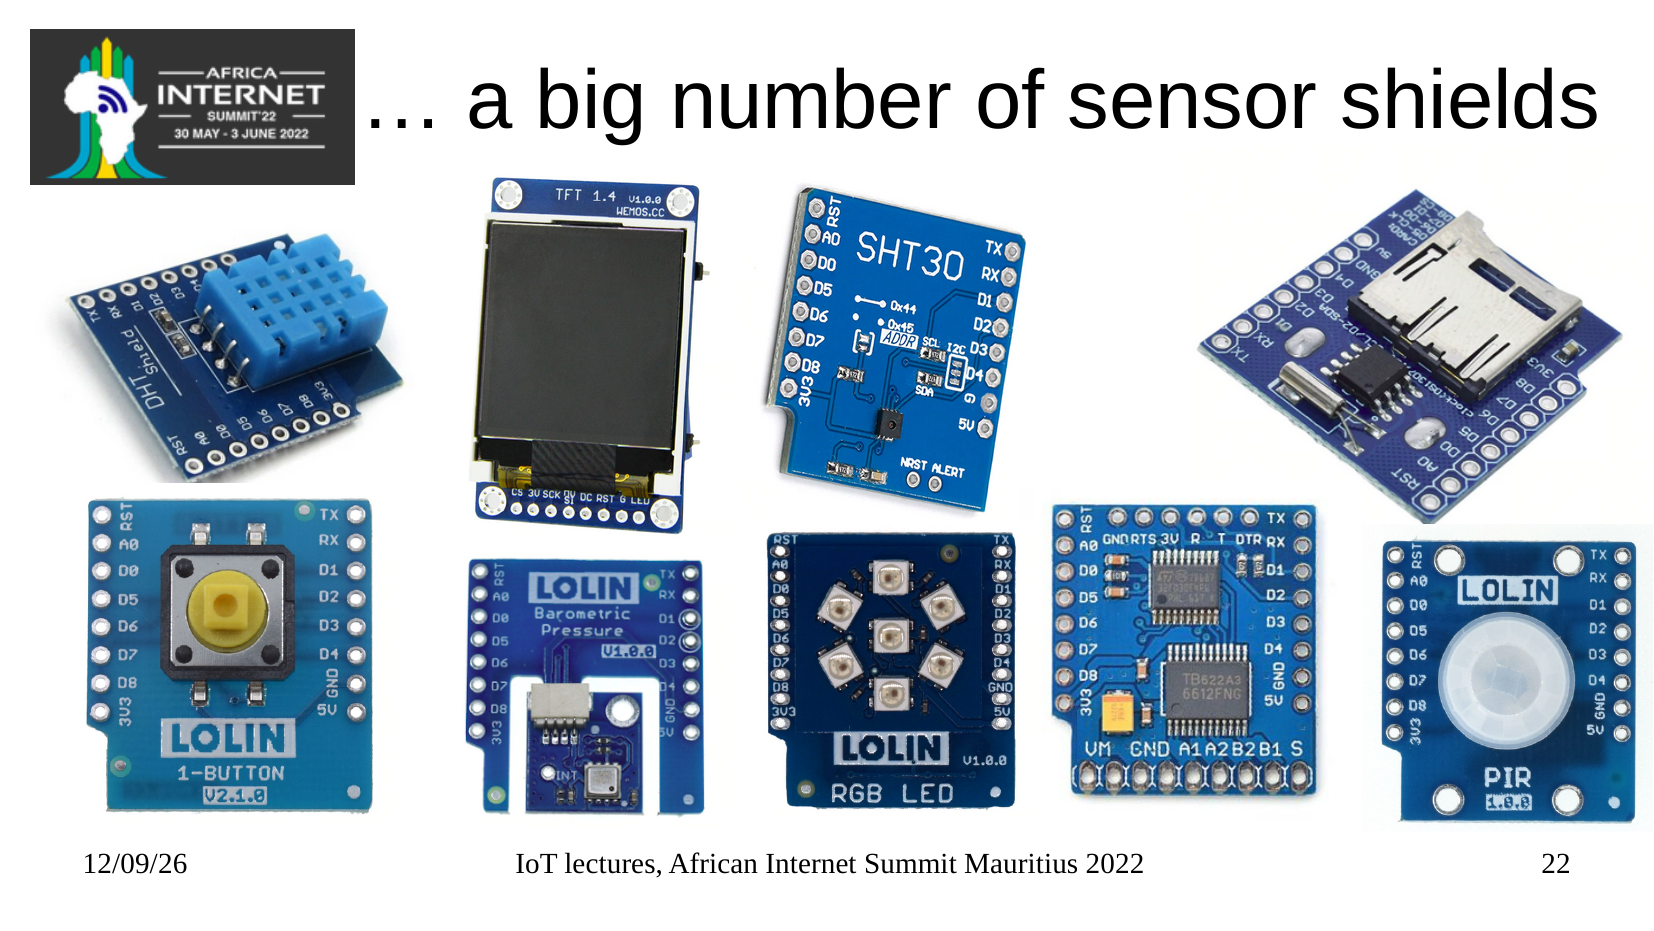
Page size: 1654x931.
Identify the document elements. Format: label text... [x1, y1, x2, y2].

title … a big number of sensor shields [324, 21, 1636, 178]
picture [29, 29, 737, 827]
picture [738, 147, 1654, 836]
